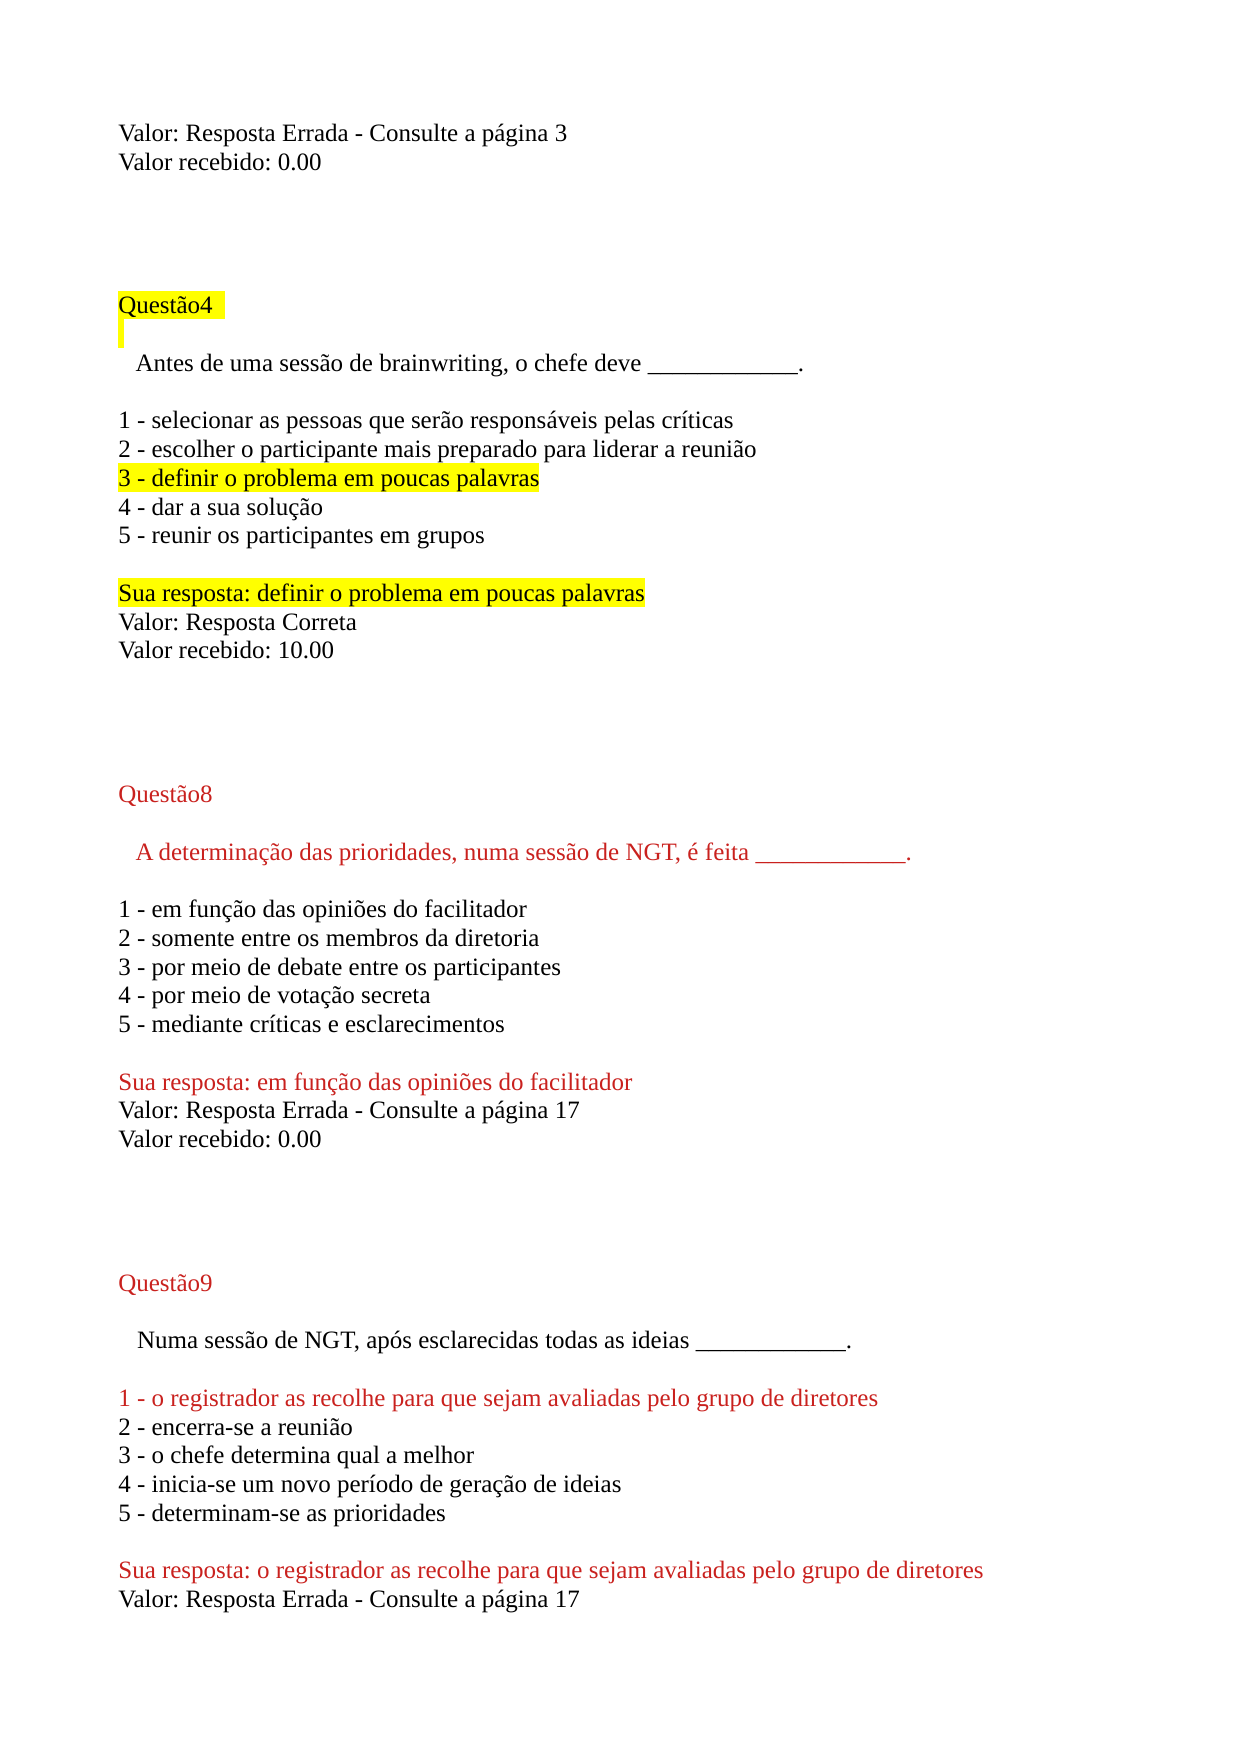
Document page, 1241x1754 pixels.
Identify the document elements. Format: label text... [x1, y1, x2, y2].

text Valor: Resposta Errada - Consulte a página 17 [118, 1584, 1122, 1613]
text 4 - inicia-se um novo período de geração de ideias [118, 1469, 1122, 1498]
text 3 - o chefe determina qual a melhor [118, 1441, 1122, 1469]
text Questão4 [118, 291, 1122, 319]
text Valor: Resposta Errada - Consulte a página 3 [118, 118, 1122, 147]
text 2 - somente entre os membros da diretoria [118, 923, 1122, 952]
text 4 - dar a sua solução [118, 492, 1122, 521]
text Antes de uma sessão de brainwriting, o chefe deve ____________. [118, 348, 1122, 377]
text 1 - selecionar as pessoas que serão responsáveis pelas críticas [118, 406, 1122, 434]
text 5 - mediante críticas e esclarecimentos [118, 1009, 1122, 1038]
text 2 - encerra-se a reunião [118, 1412, 1122, 1441]
text 5 - reunir os participantes em grupos [118, 521, 1122, 549]
text 3 - definir o problema em poucas palavras [118, 463, 1122, 492]
text Questão8 [118, 779, 1122, 808]
text Sua resposta: em função das opiniões do facilitador [118, 1067, 1122, 1096]
text Questão9 [118, 1268, 1122, 1297]
text 5 - determinam-se as prioridades [118, 1498, 1122, 1527]
text Valor: Resposta Correta [118, 607, 1122, 636]
text Numa sessão de NGT, após esclarecidas todas as ideias ____________. [118, 1326, 1122, 1354]
text A determinação das prioridades, numa sessão de NGT, é feita ____________. [118, 837, 1122, 866]
text 1 - em função das opiniões do facilitador [118, 894, 1122, 923]
text 4 - por meio de votação secreta [118, 981, 1122, 1009]
text Valor recebido: 0.00 [118, 1124, 1122, 1153]
text Sua resposta: definir o problema em poucas palavras [118, 578, 1122, 607]
text 3 - por meio de debate entre os participantes [118, 952, 1122, 981]
text Valor recebido: 10.00 [118, 636, 1122, 664]
text Valor recebido: 0.00 [118, 147, 1122, 176]
text 1 - o registrador as recolhe para que sejam avaliadas pelo grupo de diretores [118, 1383, 1122, 1412]
text 2 - escolher o participante mais preparado para liderar a reunião [118, 434, 1122, 463]
text Sua resposta: o registrador as recolhe para que sejam avaliadas pelo grupo de diretores [118, 1556, 1122, 1584]
text Valor: Resposta Errada - Consulte a página 17 [118, 1096, 1122, 1124]
